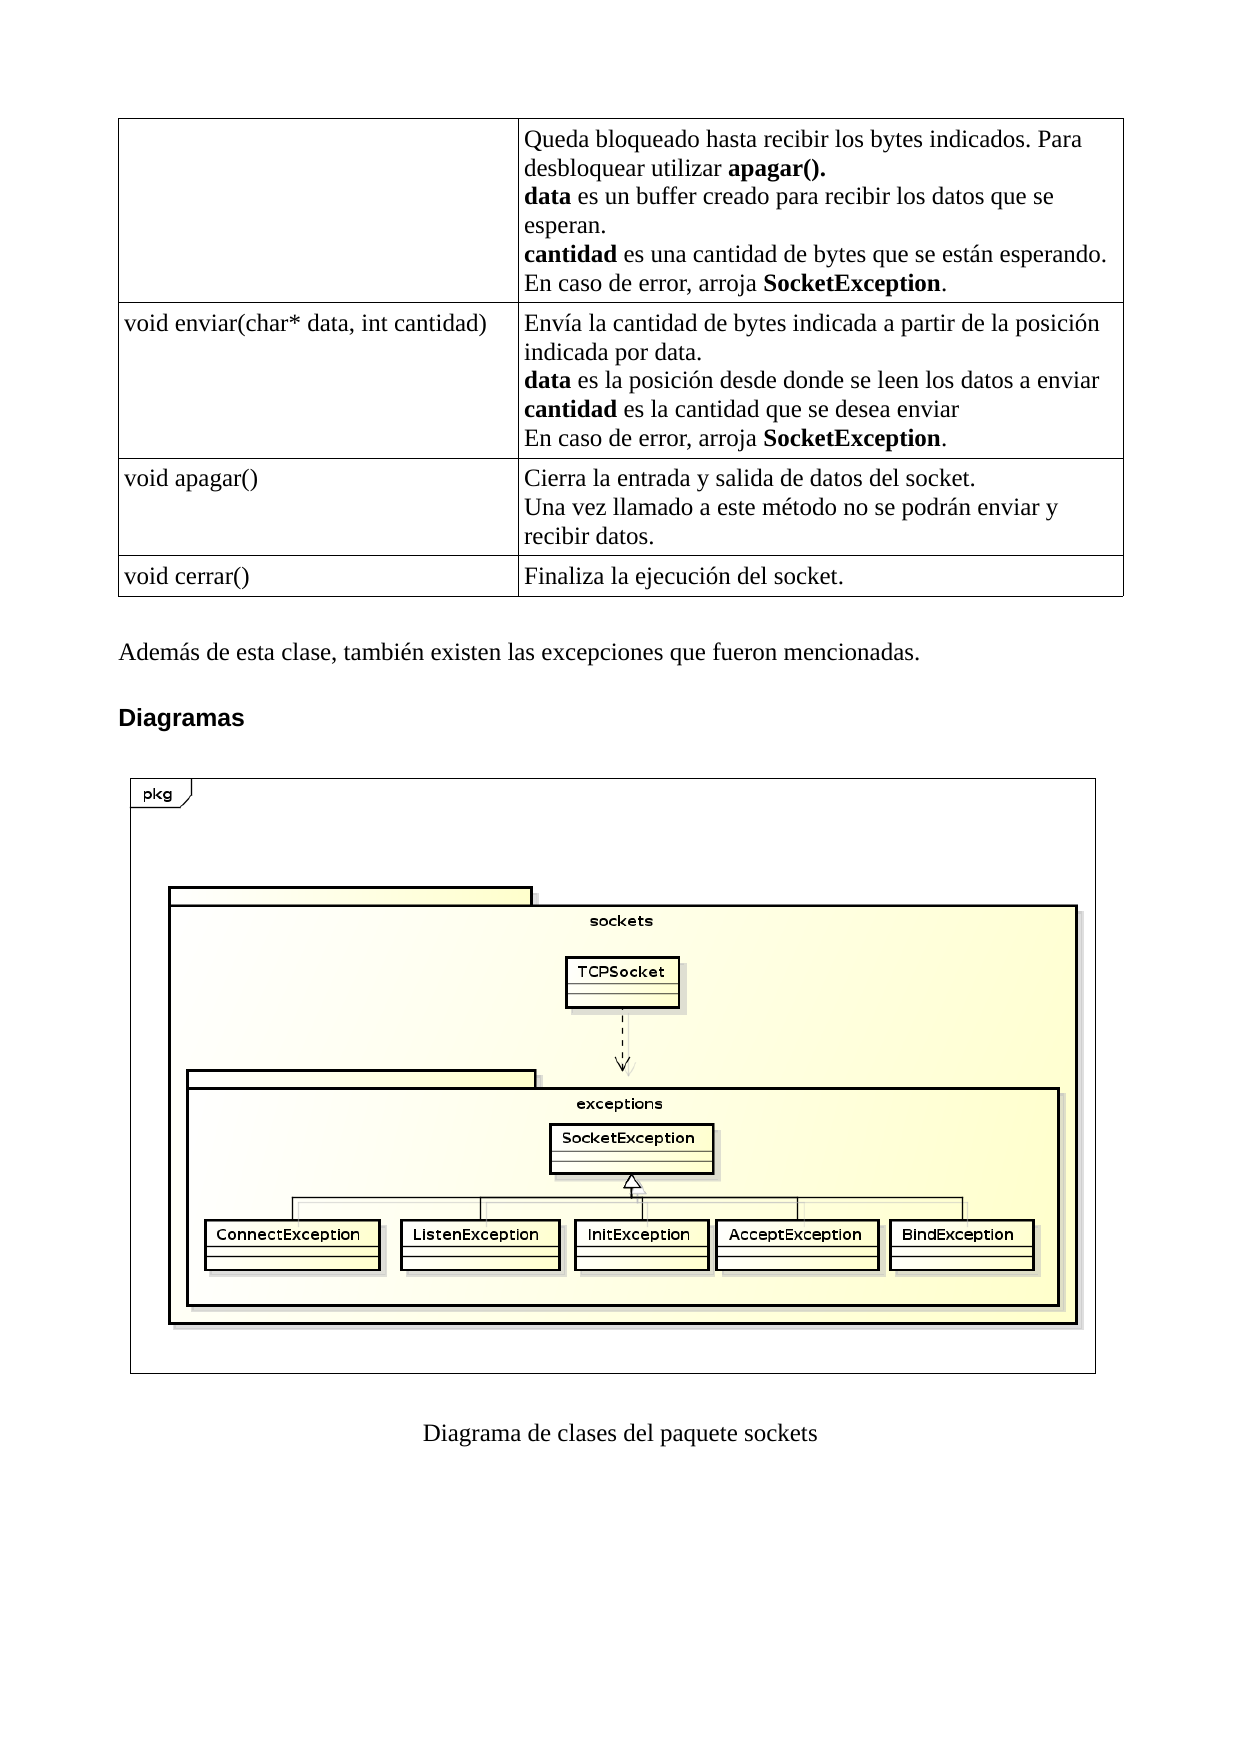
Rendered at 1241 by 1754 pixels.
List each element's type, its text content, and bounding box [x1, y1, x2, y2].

table_cell Finaliza la ejecución del socket. [519, 556, 1123, 596]
table_cell void apagar() [119, 459, 518, 555]
table_cell Cierra la entrada y salida de datos del socket. Una vez llamado a este método no se podrán enviar y recibir datos. [519, 459, 1123, 555]
table_cell [119, 119, 518, 302]
text Además de esta clase, también existen las excepciones que fueron mencionadas. [118, 637, 1122, 666]
table_cell void enviar(char* data, int cantidad) [119, 303, 518, 457]
table_cell Queda bloqueado hasta recibir los bytes indicados. Para desbloquear utilizar apagar(). data es un buffer creado para recibir los datos que se esperan. cantidad es una cantidad de bytes que se están esperando. En caso de error, arroja SocketException. [519, 119, 1123, 302]
text Diagrama de clases del paquete sockets [118, 1418, 1122, 1447]
table_cell Envía la cantidad de bytes indicada a partir de la posición indicada por data. data es la posición desde donde se leen los datos a enviar cantidad es la cantidad que se desea enviar En caso de error, arroja SocketException. [519, 303, 1123, 457]
subtitle Diagramas [118, 703, 1122, 732]
table_cell void cerrar() [119, 556, 518, 596]
picture [118, 767, 1107, 1377]
